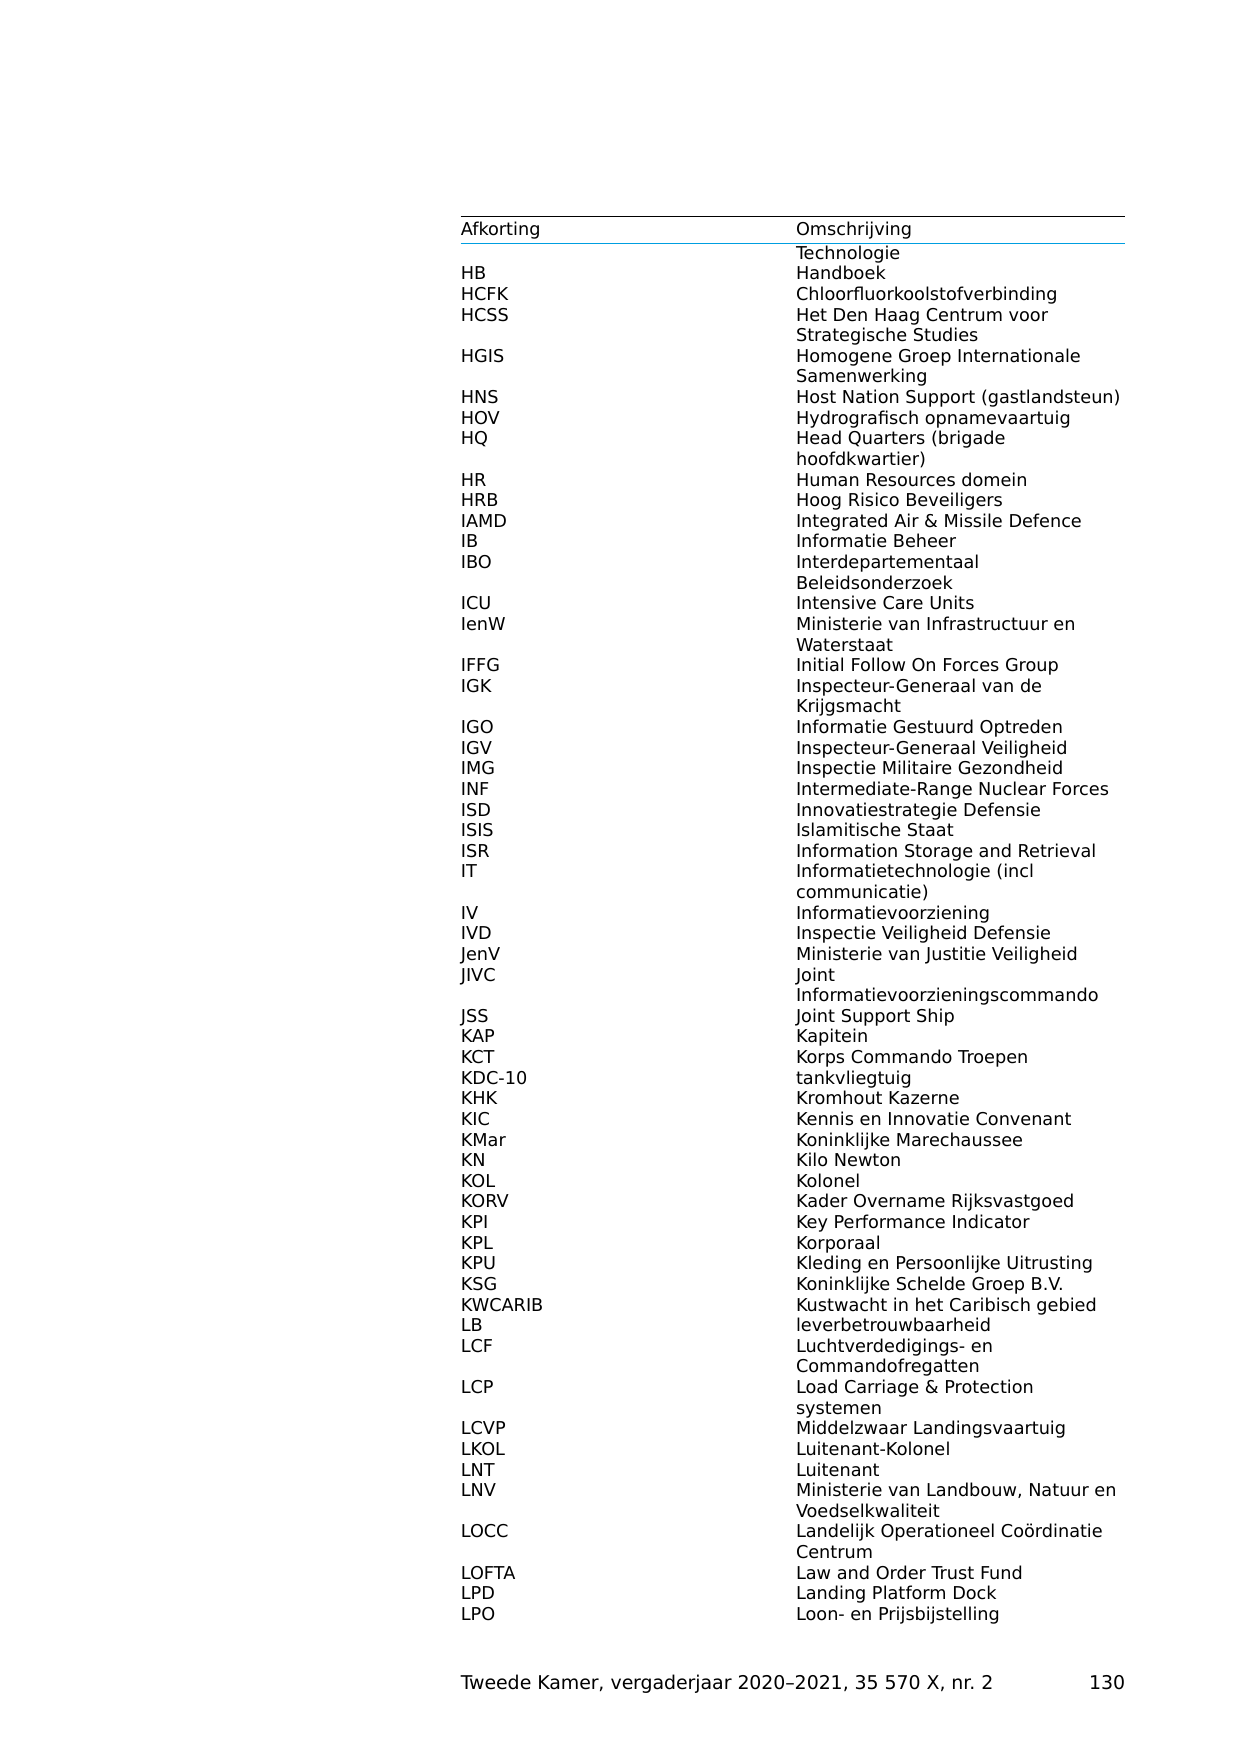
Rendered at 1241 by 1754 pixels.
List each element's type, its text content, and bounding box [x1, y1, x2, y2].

table_cell tankvliegtuig [793, 1068, 1125, 1088]
table_cell IGV [461, 738, 793, 758]
table_cell Inspectie Veiligheid Defensie [793, 923, 1125, 944]
table_cell Information Storage and Retrieval [793, 841, 1125, 861]
table_cell KPU [461, 1253, 793, 1274]
table_cell KMar [461, 1130, 793, 1150]
table_cell Kleding en Persoonlijke Uitrusting [793, 1253, 1125, 1274]
table_cell Middelzwaar Landingsvaartuig [793, 1418, 1125, 1439]
table_cell ICU [461, 593, 793, 614]
table_cell HCFK [461, 284, 793, 304]
table_cell Hydrografisch opnamevaartuig [793, 408, 1125, 428]
table_cell Inspecteur-Generaal van de Krijgsmacht [793, 676, 1125, 717]
table_cell LNV [461, 1480, 793, 1521]
table_cell KPL [461, 1233, 793, 1253]
table_cell KDC-10 [461, 1068, 793, 1088]
table_cell Chloorfluorkoolstofverbinding [793, 284, 1125, 304]
table_cell LKOL [461, 1439, 793, 1459]
table_cell IAMD [461, 511, 793, 531]
table_cell Islamitische Staat [793, 820, 1125, 841]
table_cell Head Quarters (brigade hoofdkwartier) [793, 428, 1125, 469]
table_cell Intermediate-Range Nuclear Forces [793, 779, 1125, 799]
table_cell Informatievoorziening [793, 903, 1125, 923]
table_cell LOFTA [461, 1563, 793, 1583]
table_cell Landelijk Operationeel Coördinatie Centrum [793, 1521, 1125, 1563]
table_cell Kromhout Kazerne [793, 1088, 1125, 1109]
table_cell Key Performance Indicator [793, 1212, 1125, 1233]
table_cell Kustwacht in het Caribisch gebied [793, 1295, 1125, 1315]
table_cell Kapitein [793, 1026, 1125, 1047]
table_cell Korporaal [793, 1233, 1125, 1253]
table_cell IGO [461, 717, 793, 738]
table_cell Luitenant-Kolonel [793, 1439, 1125, 1459]
table_cell HR [461, 470, 793, 490]
table_cell Hoog Risico Beveiligers [793, 490, 1125, 511]
table_cell [461, 244, 793, 263]
table_cell KAP [461, 1026, 793, 1047]
table_cell Inspectie Militaire Gezondheid [793, 758, 1125, 779]
table_cell Load Carriage & Protection systemen [793, 1377, 1125, 1418]
table_cell LCVP [461, 1418, 793, 1439]
table_cell HOV [461, 408, 793, 428]
table_cell Informatie Beheer [793, 531, 1125, 552]
table_cell Afkorting [461, 217, 793, 243]
table_cell IenW [461, 614, 793, 655]
table_cell Ministerie van Justitie Veiligheid [793, 944, 1125, 964]
table_header Tabel 62 [461, 191, 1125, 216]
table_cell Landing Platform Dock [793, 1583, 1125, 1604]
table_cell Ministerie van Landbouw, Natuur en Voedselkwaliteit [793, 1480, 1125, 1521]
table_cell KCT [461, 1047, 793, 1068]
table_cell Innovatiestrategie Defensie [793, 800, 1125, 820]
table_cell KOL [461, 1171, 793, 1191]
table_cell KWCARIB [461, 1295, 793, 1315]
table_cell Joint Support Ship [793, 1006, 1125, 1026]
table_cell Koninklijke Schelde Groep B.V. [793, 1274, 1125, 1294]
table_cell LPO [461, 1604, 793, 1624]
table_cell Luchtverdedigings- en Commandofregatten [793, 1336, 1125, 1377]
table_cell KPI [461, 1212, 793, 1233]
table_cell JIVC [461, 965, 793, 1006]
table_cell Handboek [793, 263, 1125, 284]
table_cell HQ [461, 428, 793, 469]
table_cell Het Den Haag Centrum voor Strategische Studies [793, 305, 1125, 346]
table_cell leverbetrouwbaarheid [793, 1315, 1125, 1336]
table_cell LPD [461, 1583, 793, 1604]
table_cell LB [461, 1315, 793, 1336]
table_cell ISD [461, 800, 793, 820]
table_cell Technologie [793, 244, 1125, 263]
table_cell KHK [461, 1088, 793, 1109]
table_cell KORV [461, 1191, 793, 1212]
table_cell IGK [461, 676, 793, 717]
table_cell LCP [461, 1377, 793, 1418]
table_cell Interdepartementaal Beleidsonderzoek [793, 552, 1125, 593]
table_cell Host Nation Support (gastlandsteun) [793, 387, 1125, 408]
table_cell IV [461, 903, 793, 923]
table_cell JSS [461, 1006, 793, 1026]
table_cell LCF [461, 1336, 793, 1377]
table_cell Homogene Groep Internationale Samenwerking [793, 346, 1125, 387]
table_cell LNT [461, 1460, 793, 1480]
table_cell Kilo Newton [793, 1150, 1125, 1171]
table_cell IB [461, 531, 793, 552]
table_cell IFFG [461, 655, 793, 676]
table_cell Initial Follow On Forces Group [793, 655, 1125, 676]
table_cell Informatietechnologie (incl communicatie) [793, 861, 1125, 903]
table_cell IT [461, 861, 793, 903]
table_cell Loon- en Prijsbijstelling [793, 1604, 1125, 1624]
table_cell IBO [461, 552, 793, 593]
table_cell Human Resources domein [793, 470, 1125, 490]
table_cell Joint Informatievoorzieningscommando [793, 965, 1125, 1006]
table_cell Informatie Gestuurd Optreden [793, 717, 1125, 738]
table_cell Ministerie van Infrastructuur en Waterstaat [793, 614, 1125, 655]
table_cell Koninklijke Marechaussee [793, 1130, 1125, 1150]
table_cell KIC [461, 1109, 793, 1129]
table_cell Omschrijving [793, 217, 1125, 243]
table_cell IVD [461, 923, 793, 944]
table_cell HCSS [461, 305, 793, 346]
table_cell Kolonel [793, 1171, 1125, 1191]
table_cell Intensive Care Units [793, 593, 1125, 614]
table_cell HGIS [461, 346, 793, 387]
table_cell Luitenant [793, 1460, 1125, 1480]
table_cell JenV [461, 944, 793, 964]
table_cell INF [461, 779, 793, 799]
table_cell Inspecteur-Generaal Veiligheid [793, 738, 1125, 758]
table_cell Kennis en Innovatie Convenant [793, 1109, 1125, 1129]
table_cell HNS [461, 387, 793, 408]
table_cell ISIS [461, 820, 793, 841]
table_cell IMG [461, 758, 793, 779]
table_cell LOCC [461, 1521, 793, 1563]
table_cell Kader Overname Rijksvastgoed [793, 1191, 1125, 1212]
table_cell HRB [461, 490, 793, 511]
table_cell KSG [461, 1274, 793, 1294]
table_cell KN [461, 1150, 793, 1171]
table_cell Integrated Air & Missile Defence [793, 511, 1125, 531]
table_cell Korps Commando Troepen [793, 1047, 1125, 1068]
table_cell Law and Order Trust Fund [793, 1563, 1125, 1583]
table_cell ISR [461, 841, 793, 861]
table_cell HB [461, 263, 793, 284]
